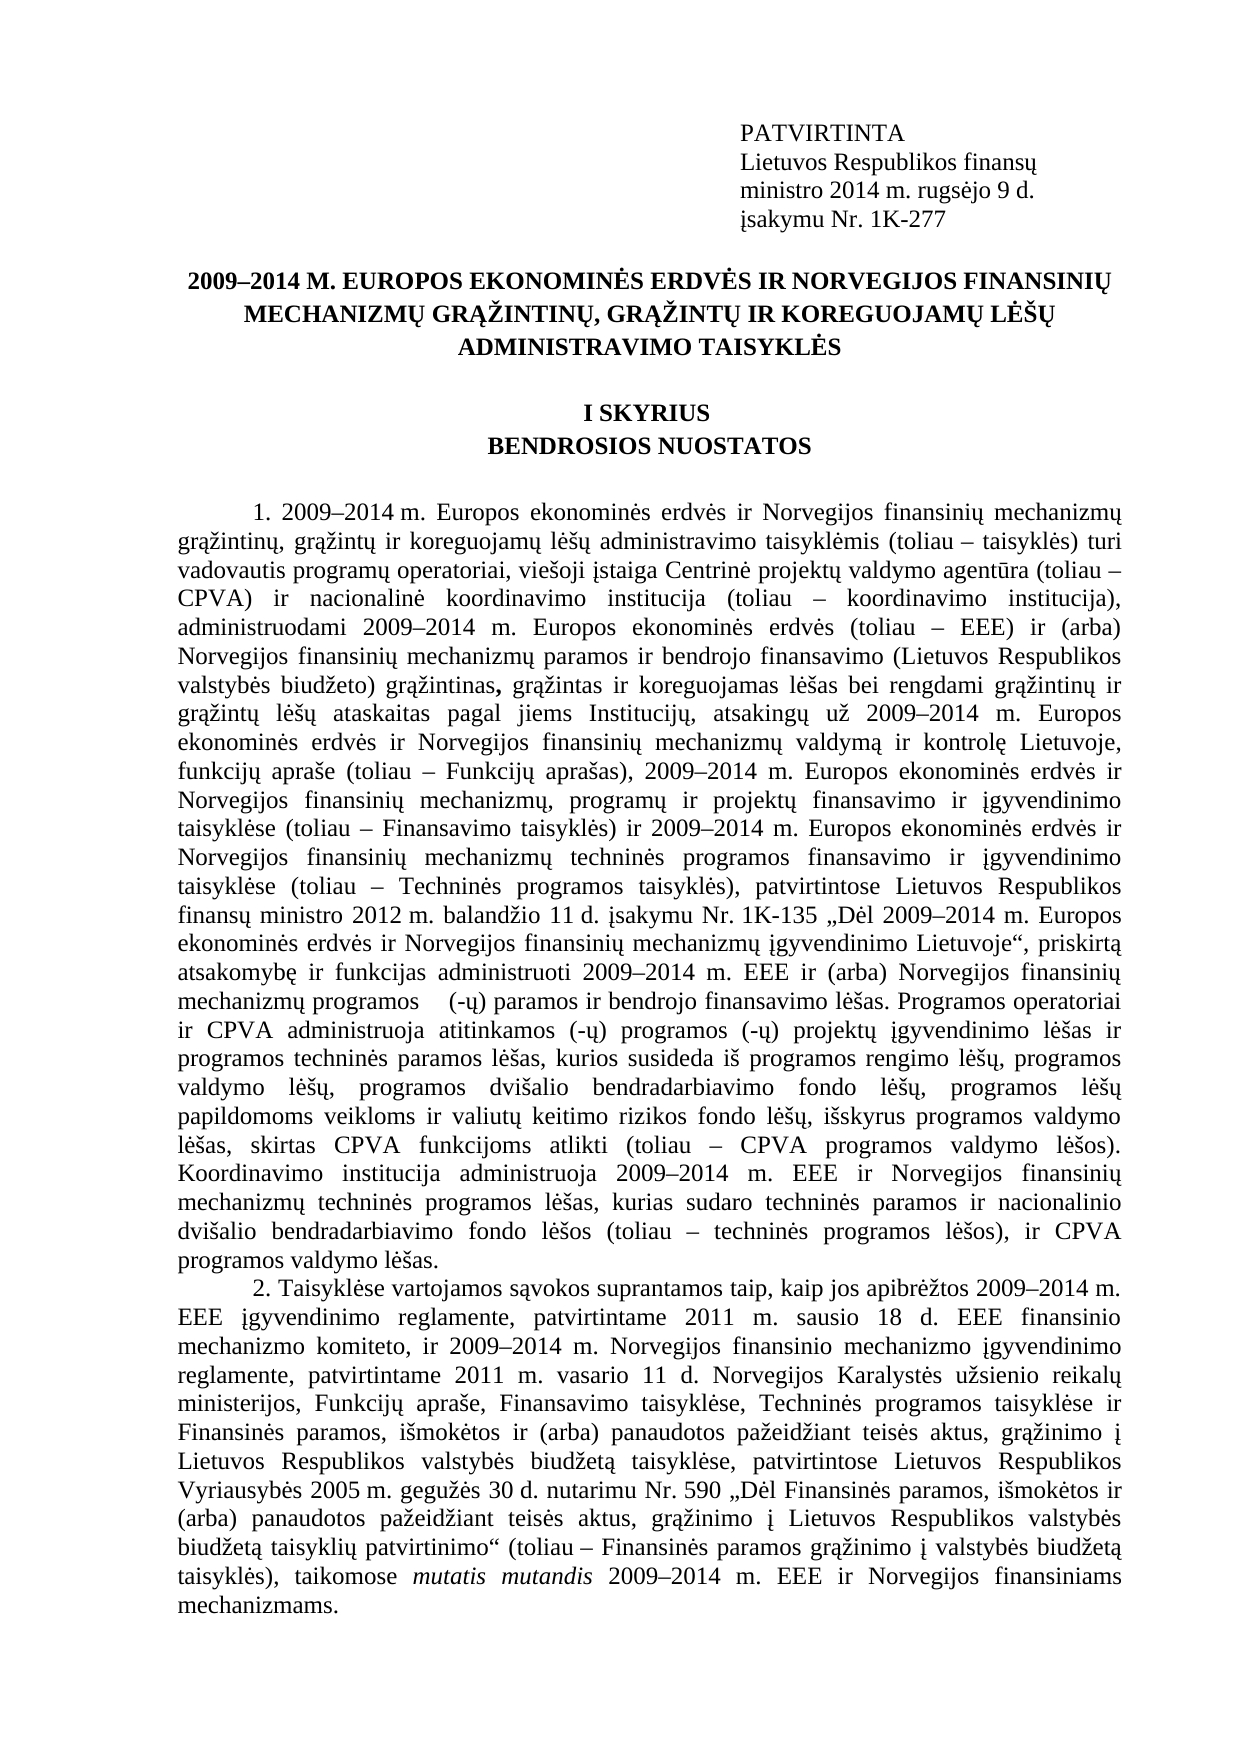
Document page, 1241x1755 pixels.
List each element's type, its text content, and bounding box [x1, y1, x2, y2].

text Lietuvos Respublikos finansų ministro 2014 m. rugsėjo 9 d. įsakymu Nr. 1K-277 [740, 147, 1122, 233]
text 1. 2009–2014 m. Europos ekonominės erdvės ir Norvegijos finansinių mechanizmų grąžintinų, grąžintų ir koreguojamų lėšų administravimo taisyklėmis (toliau – taisyklės) turi vadovautis programų operatoriai, viešoji įstaiga Centrinė projektų valdymo agentūra (toliau – CPVA) ir nacionalinė koordinavimo institucija (toliau – koordinavimo institucija), administruodami 2009–2014 m. Europos ekonominės erdvės (toliau – EEE) ir (arba) Norvegijos finansinių mechanizmų paramos ir bendrojo finansavimo (Lietuvos Respublikos valstybės biudžeto) grąžintinas, grąžintas ir koreguojamas lėšas bei rengdami grąžintinų ir grąžintų lėšų ataskaitas pagal jiems Institucijų, atsakingų už 2009–2014 m. Europos ekonominės erdvės ir Norvegijos finansinių mechanizmų valdymą ir kontrolę Lietuvoje, funkcijų apraše (toliau – Funkcijų aprašas), 2009–2014 m. Europos ekonominės erdvės ir Norvegijos finansinių mechanizmų, programų ir projektų finansavimo ir įgyvendinimo taisyklėse (toliau – Finansavimo taisyklės) ir 2009–2014 m. Europos ekonominės erdvės ir Norvegijos finansinių mechanizmų techninės programos finansavimo ir įgyvendinimo taisyklėse (toliau – Techninės programos taisyklės), patvirtintose Lietuvos Respublikos finansų ministro 2012 m. balandžio 11 d. įsakymu Nr. 1K-135 „Dėl 2009–2014 m. Europos ekonominės erdvės ir Norvegijos finansinių mechanizmų įgyvendinimo Lietuvoje“, priskirtą atsakomybę ir funkcijas administruoti 2009–2014 m. EEE ir (arba) Norvegijos finansinių mechanizmų programos (-ų) paramos ir bendrojo finansavimo lėšas. Programos operatoriai ir CPVA administruoja atitinkamos (-ų) programos (-ų) projektų įgyvendinimo lėšas ir programos techninės paramos lėšas, kurios susideda iš programos rengimo lėšų, programos valdymo lėšų, programos dvišalio bendradarbiavimo fondo lėšų, programos lėšų papildomoms veikloms ir valiutų keitimo rizikos fondo lėšų, išskyrus programos valdymo lėšas, skirtas CPVA funkcijoms atlikti (toliau – CPVA programos valdymo lėšos). Koordinavimo institucija administruoja 2009–2014 m. EEE ir Norvegijos finansinių mechanizmų techninės programos lėšas, kurias sudaro techninės paramos ir nacionalinio dvišalio bendradarbiavimo fondo lėšos (toliau – techninės programos lėšos), ir CPVA programos valdymo lėšas. [177, 497, 1122, 1273]
text I SKYRIUS [177, 398, 1122, 427]
text 2. Taisyklėse vartojamos sąvokos suprantamos taip, kaip jos apibrėžtos 2009–2014 m. EEE įgyvendinimo reglamente, patvirtintame 2011 m. sausio 18 d. EEE finansinio mechanizmo komiteto, ir 2009–2014 m. Norvegijos finansinio mechanizmo įgyvendinimo reglamente, patvirtintame 2011 m. vasario 11 d. Norvegijos Karalystės užsienio reikalų ministerijos, Funkcijų apraše, Finansavimo taisyklėse, Techninės programos taisyklėse ir Finansinės paramos, išmokėtos ir (arba) panaudotos pažeidžiant teisės aktus, grąžinimo į Lietuvos Respublikos valstybės biudžetą taisyklėse, patvirtintose Lietuvos Respublikos Vyriausybės 2005 m. gegužės 30 d. nutarimu Nr. 590 „Dėl Finansinės paramos, išmokėtos ir (arba) panaudotos pažeidžiant teisės aktus, grąžinimo į Lietuvos Respublikos valstybės biudžetą taisyklių patvirtinimo“ (toliau – Finansinės paramos grąžinimo į valstybės biudžetą taisyklės), taikomose mutatis mutandis 2009–2014 m. EEE ir Norvegijos finansiniams mechanizmams. [177, 1273, 1122, 1618]
text 2009–2014 M. EUROPOS EKONOMINĖS ERDVĖS IR NORVEGIJOS FINANSINIŲ MECHANIZMŲ GRĄŽINTINŲ, GRĄŽINTŲ IR KOREGUOJAMŲ LĖŠŲ ADMINISTRAVIMO TAISYKLĖS [177, 266, 1122, 361]
text BENDROSIOS NUOSTATOS [177, 431, 1122, 460]
text PATVIRTINTA [740, 118, 1105, 147]
